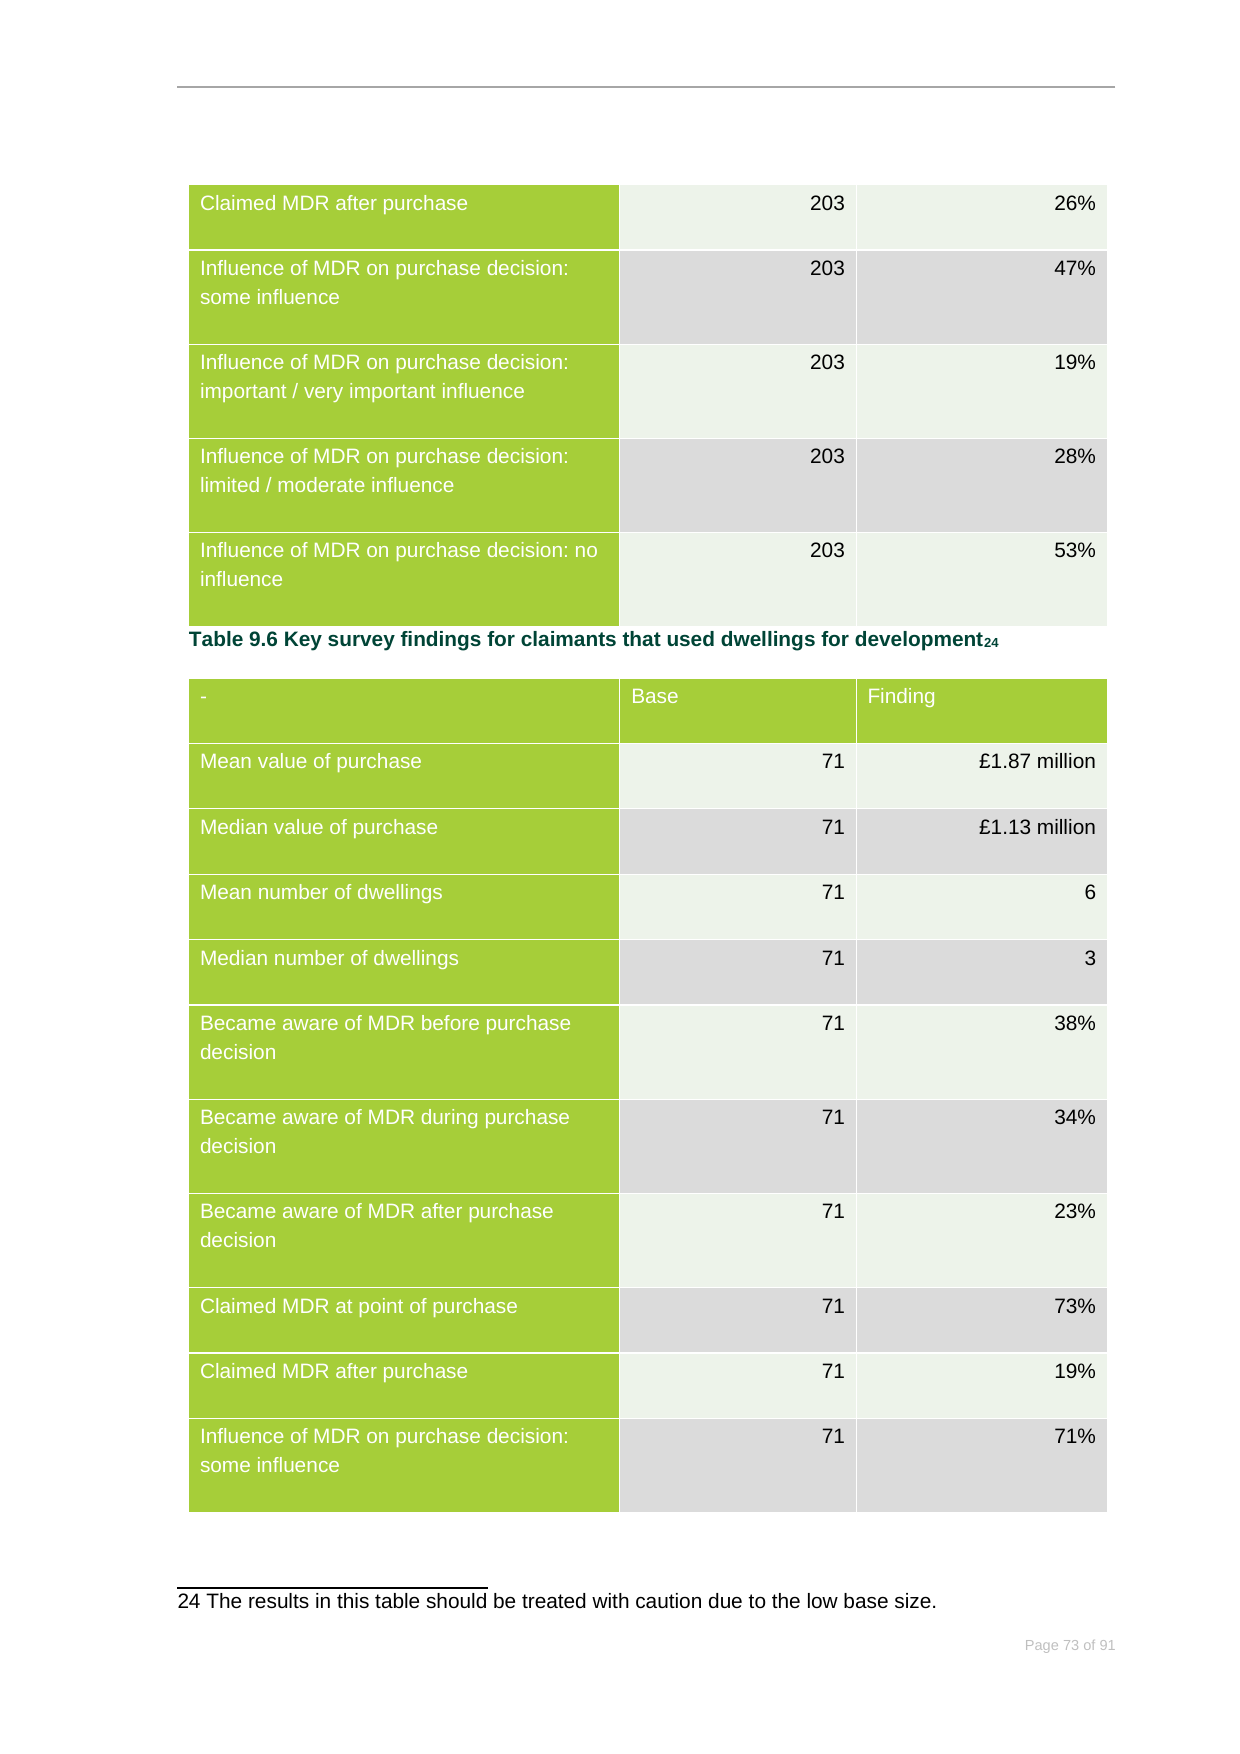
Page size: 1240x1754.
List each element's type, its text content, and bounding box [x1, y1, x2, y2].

table_cell Claimed MDR after purchase [189, 1354, 619, 1418]
table_cell Became aware of MDR during purchase decision [189, 1100, 619, 1193]
table_cell Median number of dwellings [189, 940, 619, 1004]
table_cell 71 [620, 1006, 856, 1099]
table_cell 53% [857, 533, 1107, 626]
table_cell Became aware of MDR before purchase decision [189, 1006, 619, 1099]
table_cell 71 [620, 1288, 856, 1352]
table_cell 34% [857, 1100, 1107, 1193]
table_cell Influence of MDR on purchase decision: some influence [189, 1419, 619, 1512]
table_cell Claimed MDR after purchase [189, 185, 619, 249]
table_cell 6 [857, 875, 1107, 939]
table_cell Influence of MDR on purchase decision: important / very important influence [189, 345, 619, 438]
text The results in this table should be treated with caution due to the low base size. [177, 1588, 1115, 1612]
table_header Base [620, 679, 856, 743]
table_cell 23% [857, 1194, 1107, 1287]
table_cell 3 [857, 940, 1107, 1004]
table_cell 71 [620, 940, 856, 1004]
table_cell 203 [620, 533, 856, 626]
table_cell Influence of MDR on purchase decision: some influence [189, 251, 619, 344]
table_cell 203 [620, 439, 856, 532]
table_cell Became aware of MDR after purchase decision [189, 1194, 619, 1287]
table_cell 71 [620, 809, 856, 874]
table_cell 26% [857, 185, 1107, 249]
table_cell 71 [620, 875, 856, 939]
table_cell Mean value of purchase [189, 744, 619, 808]
table_cell Influence of MDR on purchase decision: limited / moderate influence [189, 439, 619, 532]
table_header - [189, 679, 619, 743]
table_cell 203 [620, 185, 856, 249]
table_cell 19% [857, 345, 1107, 438]
table_cell 203 [620, 345, 856, 438]
table_cell 73% [857, 1288, 1107, 1352]
table_cell £1.13 million [857, 809, 1107, 874]
table_cell Median value of purchase [189, 809, 619, 874]
table_cell 47% [857, 251, 1107, 344]
text Table 9.6 Key survey findings for claimants that used dwellings for development [177, 627, 1115, 659]
table_cell 38% [857, 1006, 1107, 1099]
table_cell £1.87 million [857, 744, 1107, 808]
table_cell 71 [620, 744, 856, 808]
table_cell 71 [620, 1354, 856, 1418]
table_cell 28% [857, 439, 1107, 532]
table_cell 71 [620, 1194, 856, 1287]
table_cell 203 [620, 251, 856, 344]
table_header Finding [857, 679, 1107, 743]
table_cell 71% [857, 1419, 1107, 1512]
table_cell 71 [620, 1419, 856, 1512]
table_cell Influence of MDR on purchase decision: no influence [189, 533, 619, 626]
table_cell 19% [857, 1354, 1107, 1418]
table_cell Mean number of dwellings [189, 875, 619, 939]
table_cell 71 [620, 1100, 856, 1193]
table_cell Claimed MDR at point of purchase [189, 1288, 619, 1352]
